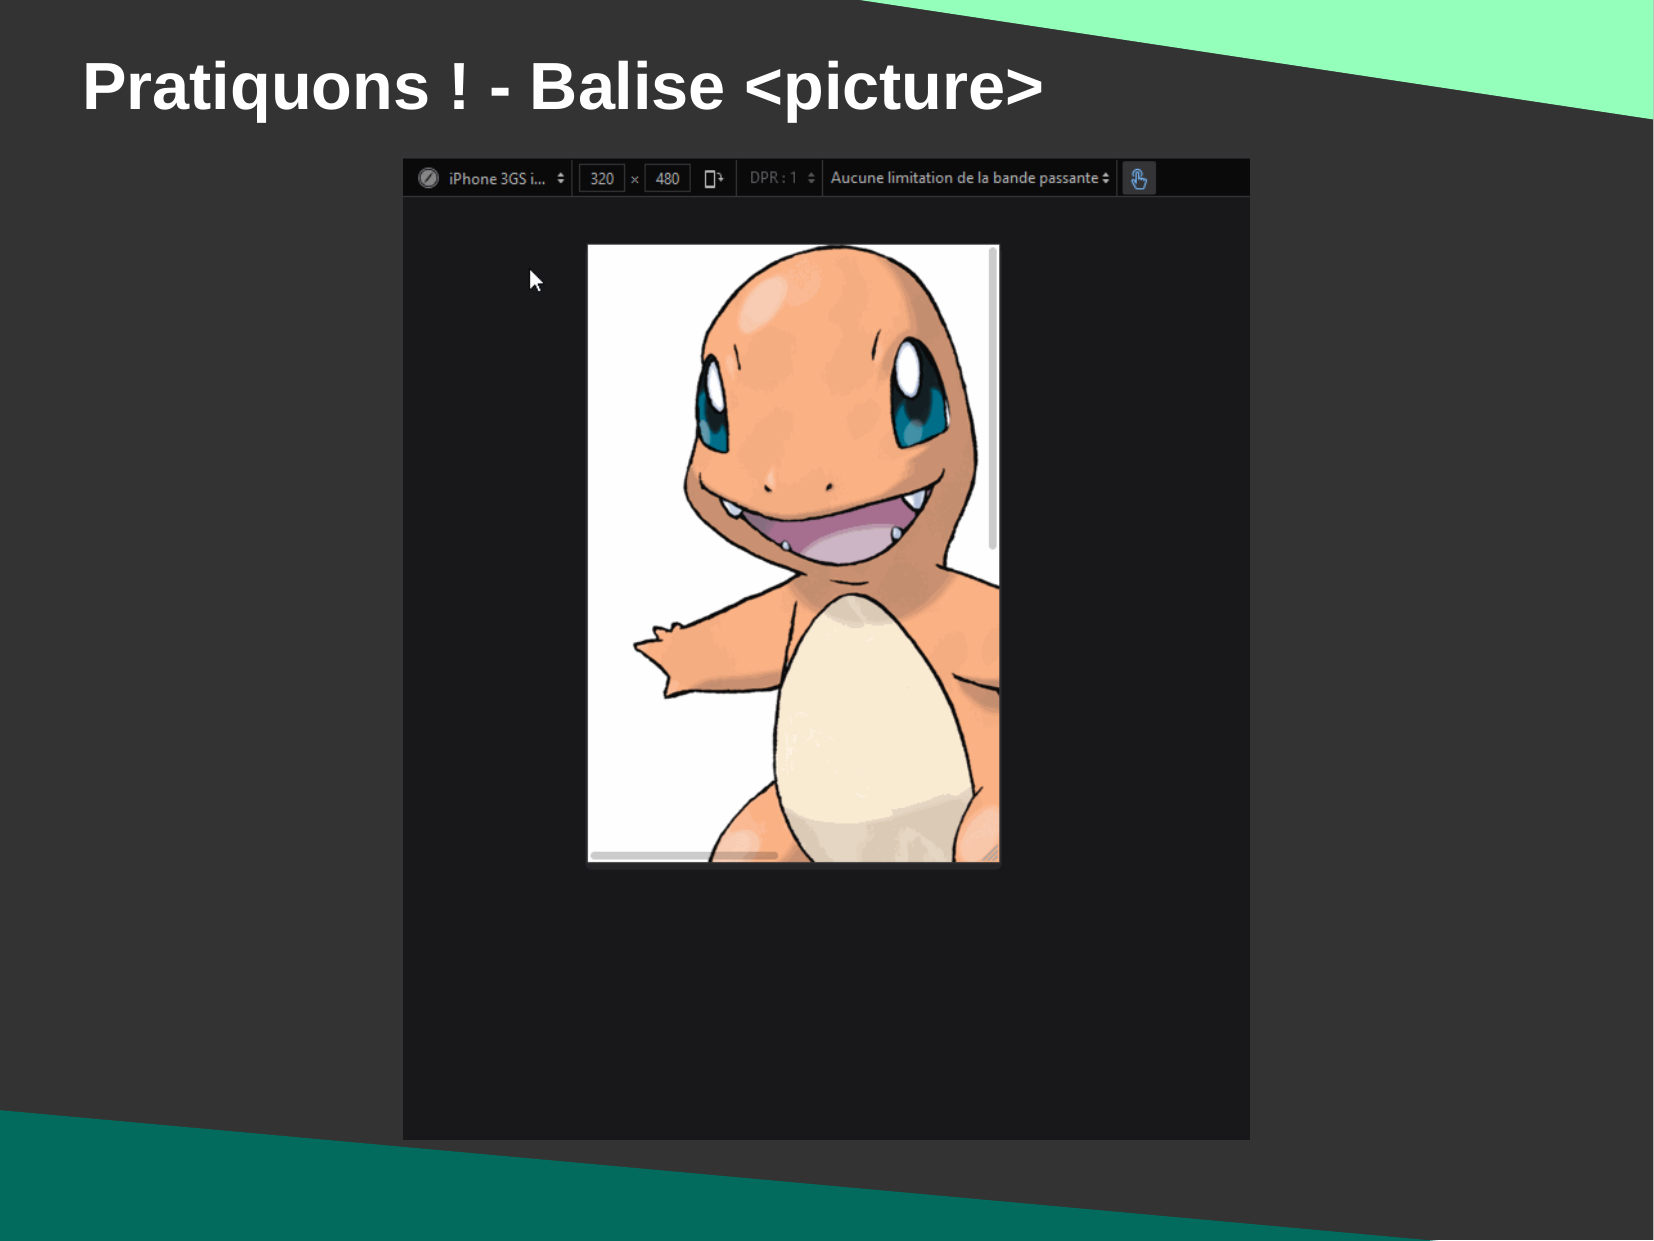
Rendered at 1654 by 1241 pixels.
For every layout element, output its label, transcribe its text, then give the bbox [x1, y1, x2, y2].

text_box [859, 0, 1654, 120]
title Pratiquons ! - Balise <picture> [82, 49, 1571, 152]
picture [403, 151, 1250, 1140]
